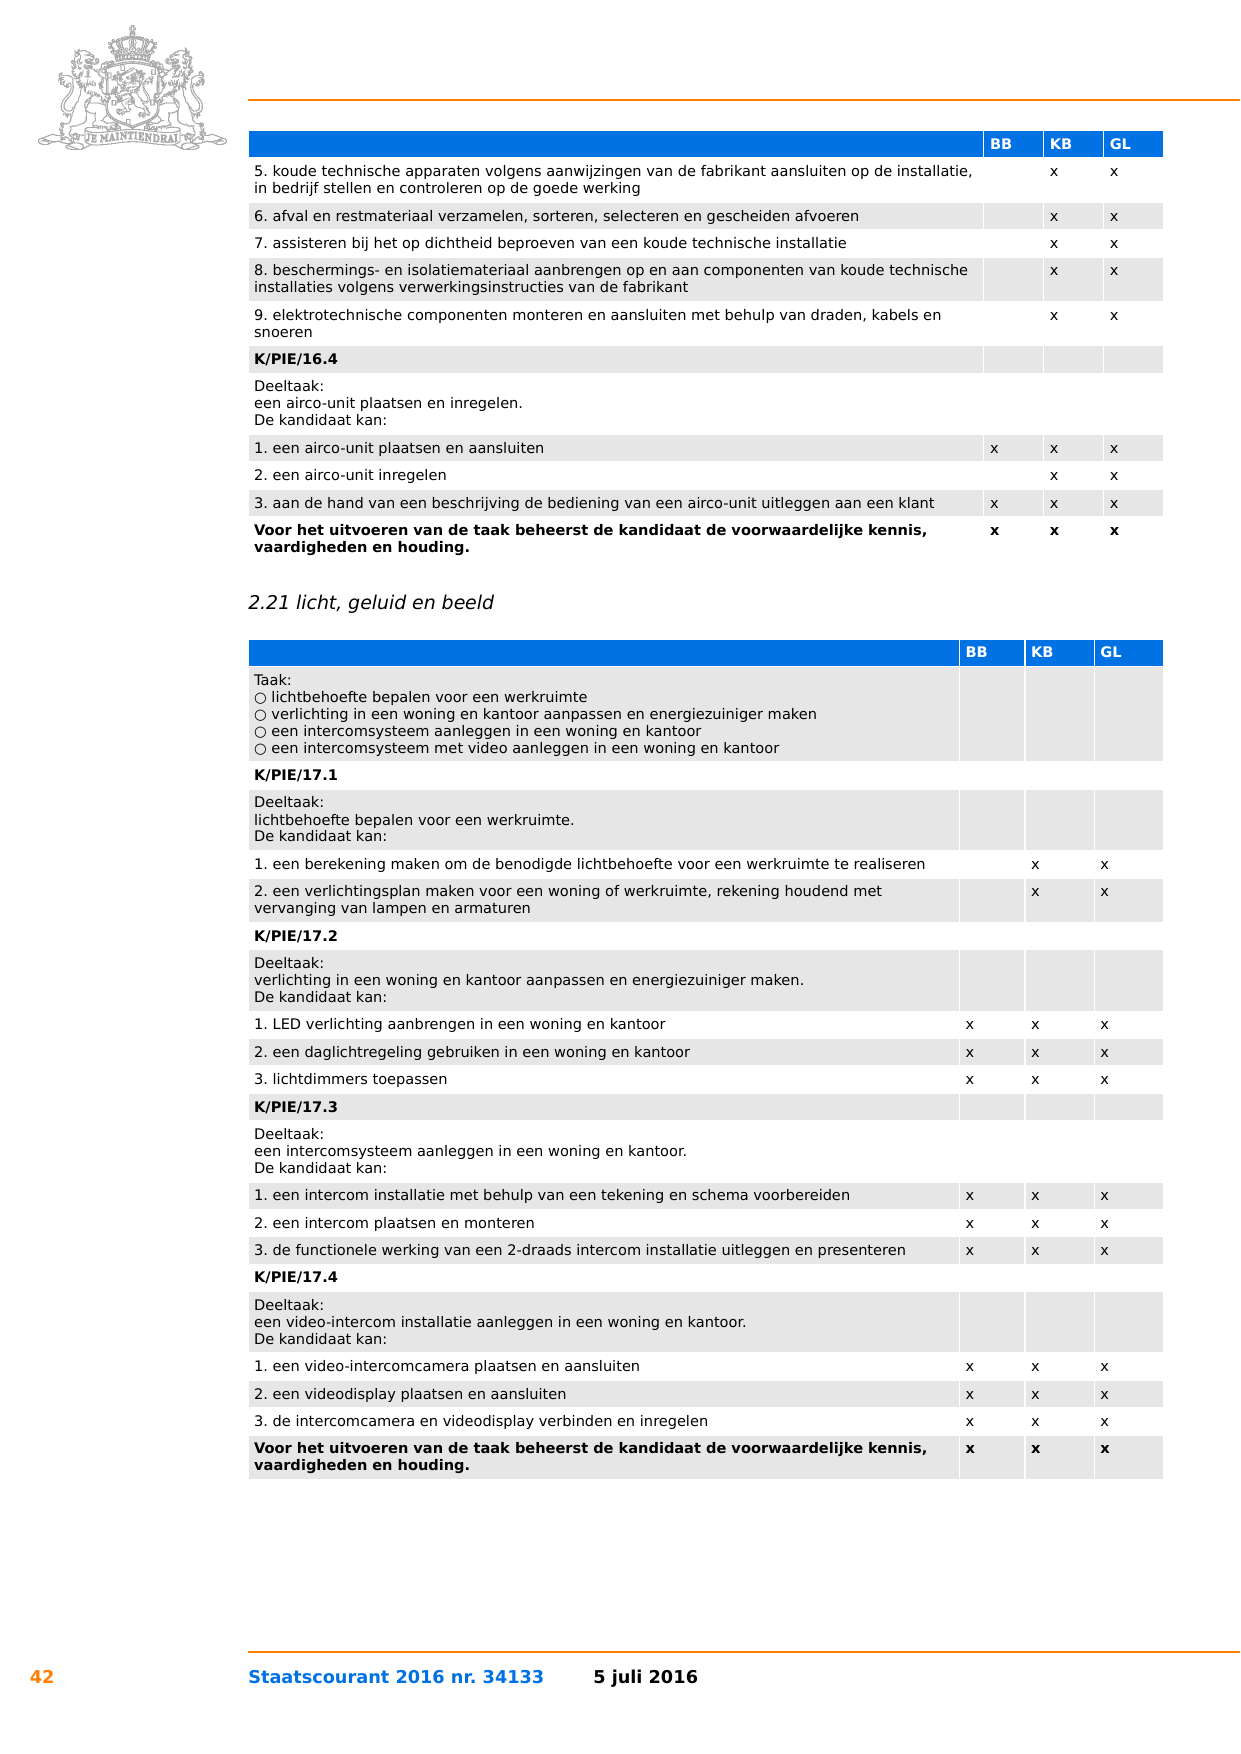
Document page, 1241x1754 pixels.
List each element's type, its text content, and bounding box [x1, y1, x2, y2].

table_cell [1026, 667, 1094, 761]
table_cell K/PIE/17.1 [249, 762, 959, 789]
table_cell [1026, 762, 1094, 789]
table_cell [1095, 790, 1163, 850]
table_cell [1026, 1121, 1094, 1181]
table_cell [1095, 1121, 1163, 1181]
table_cell 2. een verlichtingsplan maken voor een woning of werkruimte, rekening houdend met vervanging van lampen en armaturen [249, 879, 959, 922]
table_cell x [960, 1436, 1024, 1479]
table_header KB [1026, 640, 1094, 666]
table_cell [984, 346, 1043, 373]
table_cell 1. LED verlichting aanbrengen in een woning en kantoor [249, 1012, 959, 1038]
table_cell [960, 1265, 1024, 1291]
table_cell x [984, 517, 1043, 561]
table_cell x [1044, 463, 1103, 489]
table_cell x [1095, 1354, 1163, 1380]
table_cell x [960, 1408, 1024, 1434]
table_cell [1095, 1265, 1163, 1291]
table_cell x [1104, 490, 1163, 516]
table_cell Deeltaak: een airco-unit plaatsen en inregelen. De kandidaat kan: [249, 374, 983, 434]
table_cell [960, 1094, 1024, 1120]
table_cell 5. koude technische apparaten volgens aanwijzingen van de fabrikant aansluiten op de installatie, in bedrijf stellen en controleren op de goede werking [249, 158, 983, 202]
table_cell x [1044, 435, 1103, 461]
table_cell x [1095, 1237, 1163, 1264]
table_cell [960, 950, 1024, 1011]
table_cell x [960, 1354, 1024, 1380]
table_cell x [1044, 230, 1103, 256]
table_cell [984, 302, 1043, 345]
table_cell [1026, 923, 1094, 949]
table_cell x [1095, 1066, 1163, 1093]
table_cell 2. een videodisplay plaatsen en aansluiten [249, 1381, 959, 1407]
table_cell x [960, 1066, 1024, 1093]
table_cell [1095, 762, 1163, 789]
table_cell 1. een berekening maken om de benodigde lichtbehoefte voor een werkruimte te realiseren [249, 851, 959, 877]
table_cell 6. afval en restmateriaal verzamelen, sorteren, selecteren en gescheiden afvoeren [249, 203, 983, 229]
table_cell x [1104, 302, 1163, 345]
table_cell 2. een intercom plaatsen en monteren [249, 1210, 959, 1236]
table_cell [960, 790, 1024, 850]
table_cell x [984, 435, 1043, 461]
table_cell x [1044, 203, 1103, 229]
table_cell [1026, 790, 1094, 850]
table_cell x [1095, 1012, 1163, 1038]
table_header BB [984, 131, 1043, 157]
table_header [249, 640, 959, 666]
table_cell x [1104, 435, 1163, 461]
table_cell 1. een intercom installatie met behulp van een tekening en schema voorbereiden [249, 1183, 959, 1209]
table_cell [960, 1292, 1024, 1352]
table_cell [1044, 374, 1103, 434]
table_header GL [1104, 131, 1163, 157]
table_cell Deeltaak: verlichting in een woning en kantoor aanpassen en energiezuiniger maken. De kandidaat kan: [249, 950, 959, 1011]
table_cell x [1104, 158, 1163, 202]
table_cell 1. een video-intercomcamera plaatsen en aansluiten [249, 1354, 959, 1380]
table_cell [984, 158, 1043, 202]
table_cell x [1044, 258, 1103, 301]
table_cell x [1095, 1436, 1163, 1479]
table_cell [1095, 1292, 1163, 1352]
table_cell K/PIE/17.4 [249, 1265, 959, 1291]
table_cell x [960, 1381, 1024, 1407]
table_cell Deeltaak: een video-intercom installatie aanleggen in een woning en kantoor. De kandidaat kan: [249, 1292, 959, 1352]
table_cell Deeltaak: een intercomsysteem aanleggen in een woning en kantoor. De kandidaat kan: [249, 1121, 959, 1181]
table_cell K/PIE/17.3 [249, 1094, 959, 1120]
table_cell x [1044, 158, 1103, 202]
table_cell x [1044, 517, 1103, 561]
table_cell [1095, 1094, 1163, 1120]
table_cell Voor het uitvoeren van de taak beheerst de kandidaat de voorwaardelijke kennis, vaardigheden en houding. [249, 517, 983, 561]
table_cell [960, 667, 1024, 761]
table_cell 7. assisteren bij het op dichtheid beproeven van een koude technische installatie [249, 230, 983, 256]
table_cell x [1095, 1408, 1163, 1434]
table_cell x [1026, 1183, 1094, 1209]
table_cell x [1104, 517, 1163, 561]
table_cell [1104, 374, 1163, 434]
table_cell [984, 374, 1043, 434]
table_cell x [1026, 1066, 1094, 1093]
table_cell 3. lichtdimmers toepassen [249, 1066, 959, 1093]
table_cell [960, 1121, 1024, 1181]
table_cell [960, 762, 1024, 789]
table_cell x [1104, 230, 1163, 256]
table_cell x [1026, 1039, 1094, 1065]
table_cell x [1104, 258, 1163, 301]
table_cell Deeltaak: lichtbehoefte bepalen voor een werkruimte. De kandidaat kan: [249, 790, 959, 850]
table_cell x [1026, 1210, 1094, 1236]
table_cell Voor het uitvoeren van de taak beheerst de kandidaat de voorwaardelijke kennis, vaardigheden en houding. [249, 1436, 959, 1479]
table_cell x [960, 1012, 1024, 1038]
table_cell Taak: ○ lichtbehoefte bepalen voor een werkruimte ○ verlichting in een woning en kantoor aanpassen en energiezuiniger maken ○ een intercomsysteem aanleggen in een woning en kantoor ○ een intercomsysteem met video aanleggen in een woning en kantoor [249, 667, 959, 761]
table_cell [1026, 1094, 1094, 1120]
table_cell x [1026, 851, 1094, 877]
table_cell [1044, 346, 1103, 373]
table_cell 2. een airco-unit inregelen [249, 463, 983, 489]
picture [38, 25, 227, 150]
table_cell x [1026, 1012, 1094, 1038]
table_cell x [1026, 1381, 1094, 1407]
table_cell [984, 463, 1043, 489]
subtitle 2.21 licht, geluid en beeld [248, 592, 1163, 613]
table_cell x [960, 1237, 1024, 1264]
table_cell x [1095, 1381, 1163, 1407]
table_cell 9. elektrotechnische componenten monteren en aansluiten met behulp van draden, kabels en snoeren [249, 302, 983, 345]
table_cell 8. beschermings- en isolatiemateriaal aanbrengen op en aan componenten van koude technische installaties volgens verwerkingsinstructies van de fabrikant [249, 258, 983, 301]
table_cell x [1026, 1237, 1094, 1264]
table_cell x [960, 1210, 1024, 1236]
table_cell x [1095, 879, 1163, 922]
table_cell [1095, 923, 1163, 949]
table_cell 3. aan de hand van een beschrijving de bediening van een airco-unit uitleggen aan een klant [249, 490, 983, 516]
table_cell [1026, 1265, 1094, 1291]
table_cell 3. de intercomcamera en videodisplay verbinden en inregelen [249, 1408, 959, 1434]
table_cell x [984, 490, 1043, 516]
table_cell [984, 258, 1043, 301]
table_cell K/PIE/17.2 [249, 923, 959, 949]
table_cell [1104, 346, 1163, 373]
table_cell 2. een daglichtregeling gebruiken in een woning en kantoor [249, 1039, 959, 1065]
table_cell K/PIE/16.4 [249, 346, 983, 373]
table_cell x [1026, 879, 1094, 922]
table_cell x [1026, 1436, 1094, 1479]
table_cell x [1044, 302, 1103, 345]
table_header [249, 131, 983, 157]
table_cell x [1104, 203, 1163, 229]
table_cell x [1095, 851, 1163, 877]
table_cell x [1095, 1210, 1163, 1236]
table_cell x [960, 1039, 1024, 1065]
table_cell [984, 203, 1043, 229]
table_header KB [1044, 131, 1103, 157]
table_cell x [1026, 1408, 1094, 1434]
table_cell [1026, 1292, 1094, 1352]
table_cell x [1104, 463, 1163, 489]
table_header BB [960, 640, 1024, 666]
table_cell [960, 851, 1024, 877]
table_cell x [1044, 490, 1103, 516]
table_cell 3. de functionele werking van een 2-draads intercom installatie uitleggen en presenteren [249, 1237, 959, 1264]
table_cell [984, 230, 1043, 256]
table_cell [1095, 950, 1163, 1011]
table_cell x [1095, 1183, 1163, 1209]
table_cell [960, 923, 1024, 949]
table_cell 1. een airco-unit plaatsen en aansluiten [249, 435, 983, 461]
table_cell x [960, 1183, 1024, 1209]
table_cell x [1026, 1354, 1094, 1380]
table_header GL [1095, 640, 1163, 666]
table_cell [960, 879, 1024, 922]
table_cell [1095, 667, 1163, 761]
table_cell [1026, 950, 1094, 1011]
table_cell x [1095, 1039, 1163, 1065]
